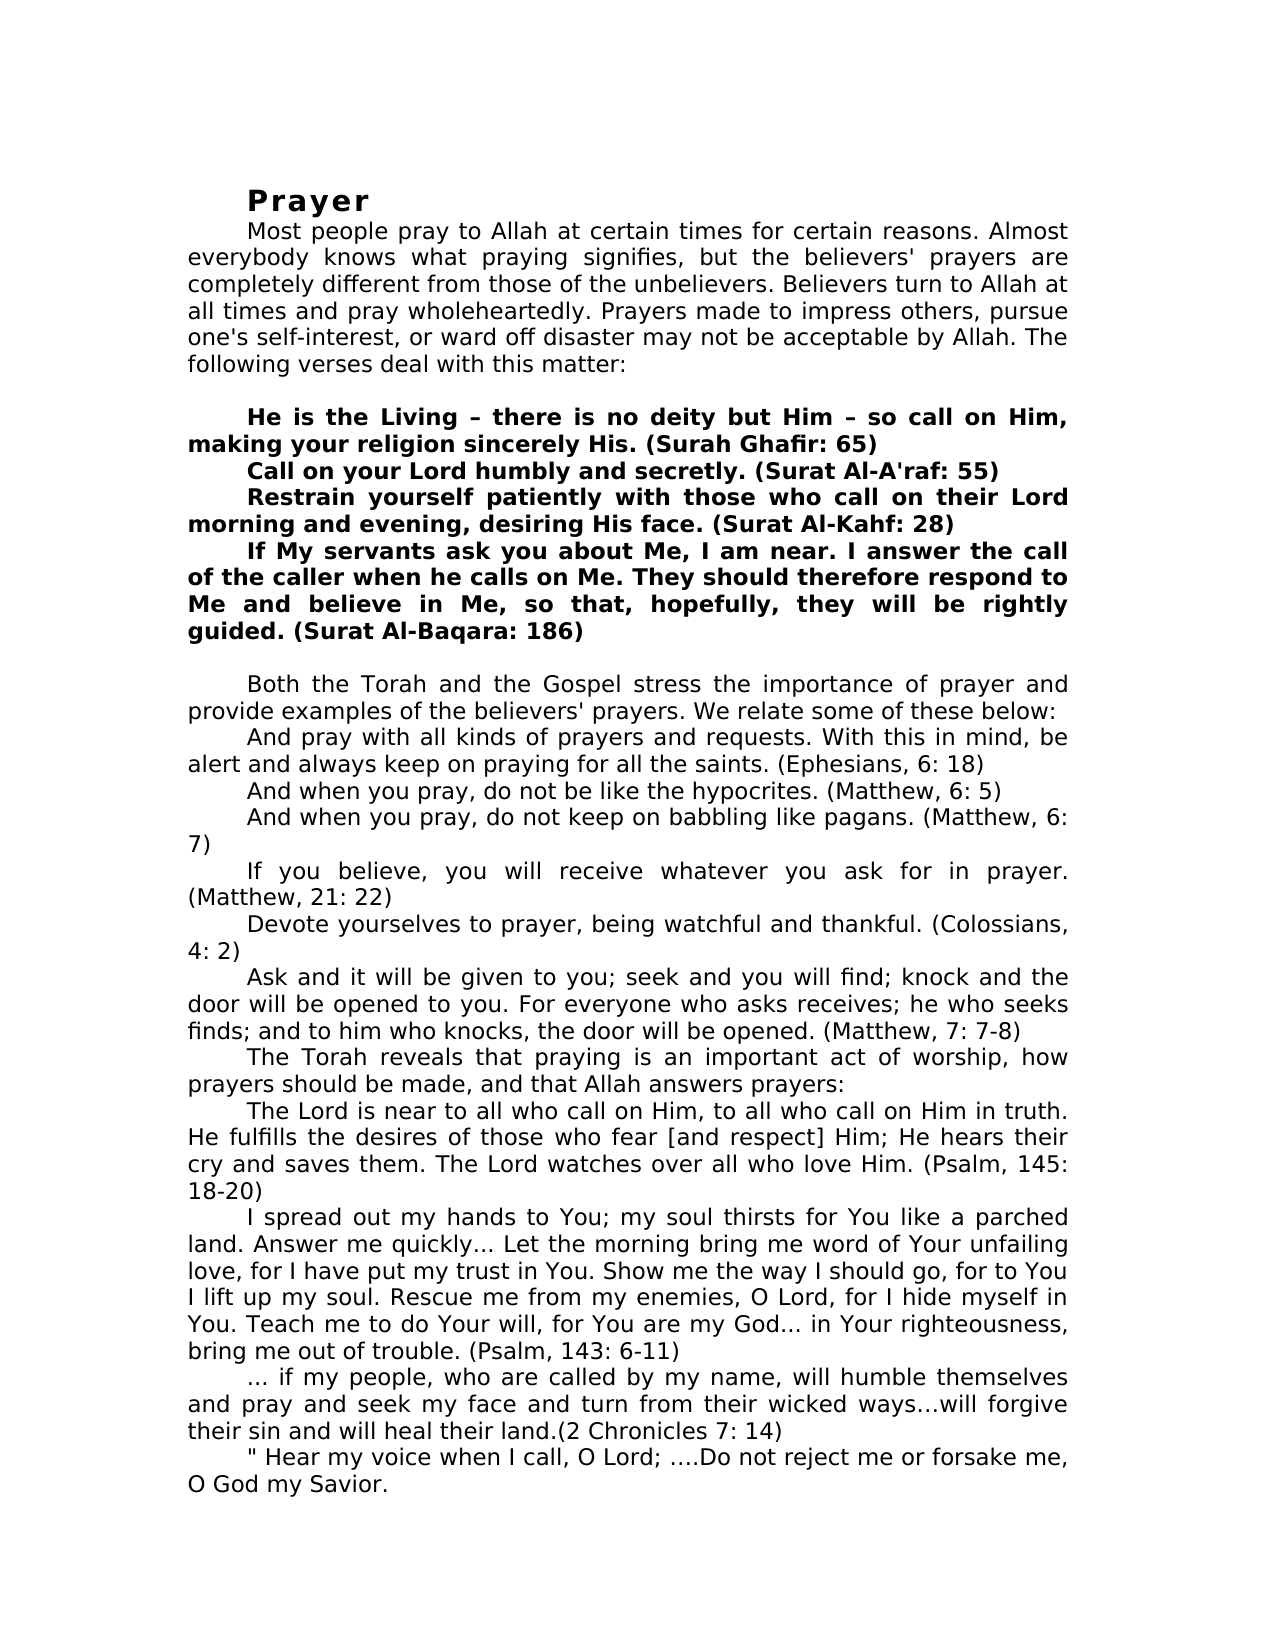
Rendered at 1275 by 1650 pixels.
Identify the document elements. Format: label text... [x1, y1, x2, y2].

text The Lord is near to all who call on Him, to all who call on Him in truth. He fulfills the desires of those who fear [and respect] Him; He hears their cry and saves them. The Lord watches over all who love Him. (Psalm, 145: 18-20) [187, 1098, 1070, 1204]
text I spread out my hands to You; my soul thirsts for You like a parched land. Answer me quickly... Let the morning bring me word of Your unfailing love, for I have put my trust in You. Show me the way I should go, for to You I lift up my soul. Rescue me from my enemies, O Lord, for I hide myself in You. Teach me to do Your will, for You are my God... in Your righteousness, bring me out of trouble. (Psalm, 143: 6-11) [187, 1204, 1070, 1364]
text Ask and it will be given to you; seek and you will find; knock and the door will be opened to you. For everyone who asks receives; he who seeks finds; and to him who knocks, the door will be opened. (Matthew, 7: 7-8) [187, 964, 1070, 1044]
text If you believe, you will receive whatever you ask for in prayer. (Matthew, 21: 22) [187, 858, 1070, 911]
text Both the Torah and the Gospel stress the importance of prayer and provide examples of the believers' prayers. We relate some of these below: [187, 671, 1070, 724]
text ... if my people, who are called by my name, will humble themselves and pray and seek my face and turn from their wicked ways…will forgive their sin and will heal their land.(2 Chronicles 7: 14) [187, 1364, 1070, 1444]
text Call on your Lord humbly and secretly. (Surat Al-A'raf: 55) [187, 458, 1070, 484]
text Devote yourselves to prayer, being watchful and thankful. (Colossians, 4: 2) [187, 911, 1070, 964]
text " Hear my voice when I call, O Lord; ….Do not reject me or forsake me, O God my Savior. [187, 1444, 1070, 1498]
text Restrain yourself patiently with those who call on their Lord morning and evening, desiring His face. (Surat Al-Kahf: 28) [187, 484, 1070, 538]
text Most people pray to Allah at certain times for certain reasons. Almost everybody knows what praying signifies, but the believers' prayers are completely different from those of the unbelievers. Believers turn to Allah at all times and pray wholeheartedly. Prayers made to impress others, pursue one's self-interest, or ward off disaster may not be acceptable by Allah. The following verses deal with this matter: [187, 218, 1070, 378]
text Prayer [187, 184, 1070, 218]
text And when you pray, do not keep on babbling like pagans. (Matthew, 6: 7) [187, 804, 1070, 858]
text And when you pray, do not be like the hypocrites. (Matthew, 6: 5) [187, 778, 1070, 804]
text He is the Living – there is no deity but Him – so call on Him, making your religion sincerely His. (Surah Ghafir: 65) [187, 404, 1070, 458]
text The Torah reveals that praying is an important act of worship, how prayers should be made, and that Allah answers prayers: [187, 1044, 1070, 1098]
text If My servants ask you about Me, I am near. I answer the call of the caller when he calls on Me. They should therefore respond to Me and believe in Me, so that, hopefully, they will be rightly guided. (Surat Al-Baqara: 186) [187, 538, 1070, 644]
text And pray with all kinds of prayers and requests. With this in mind, be alert and always keep on praying for all the saints. (Ephesians, 6: 18) [187, 724, 1070, 778]
